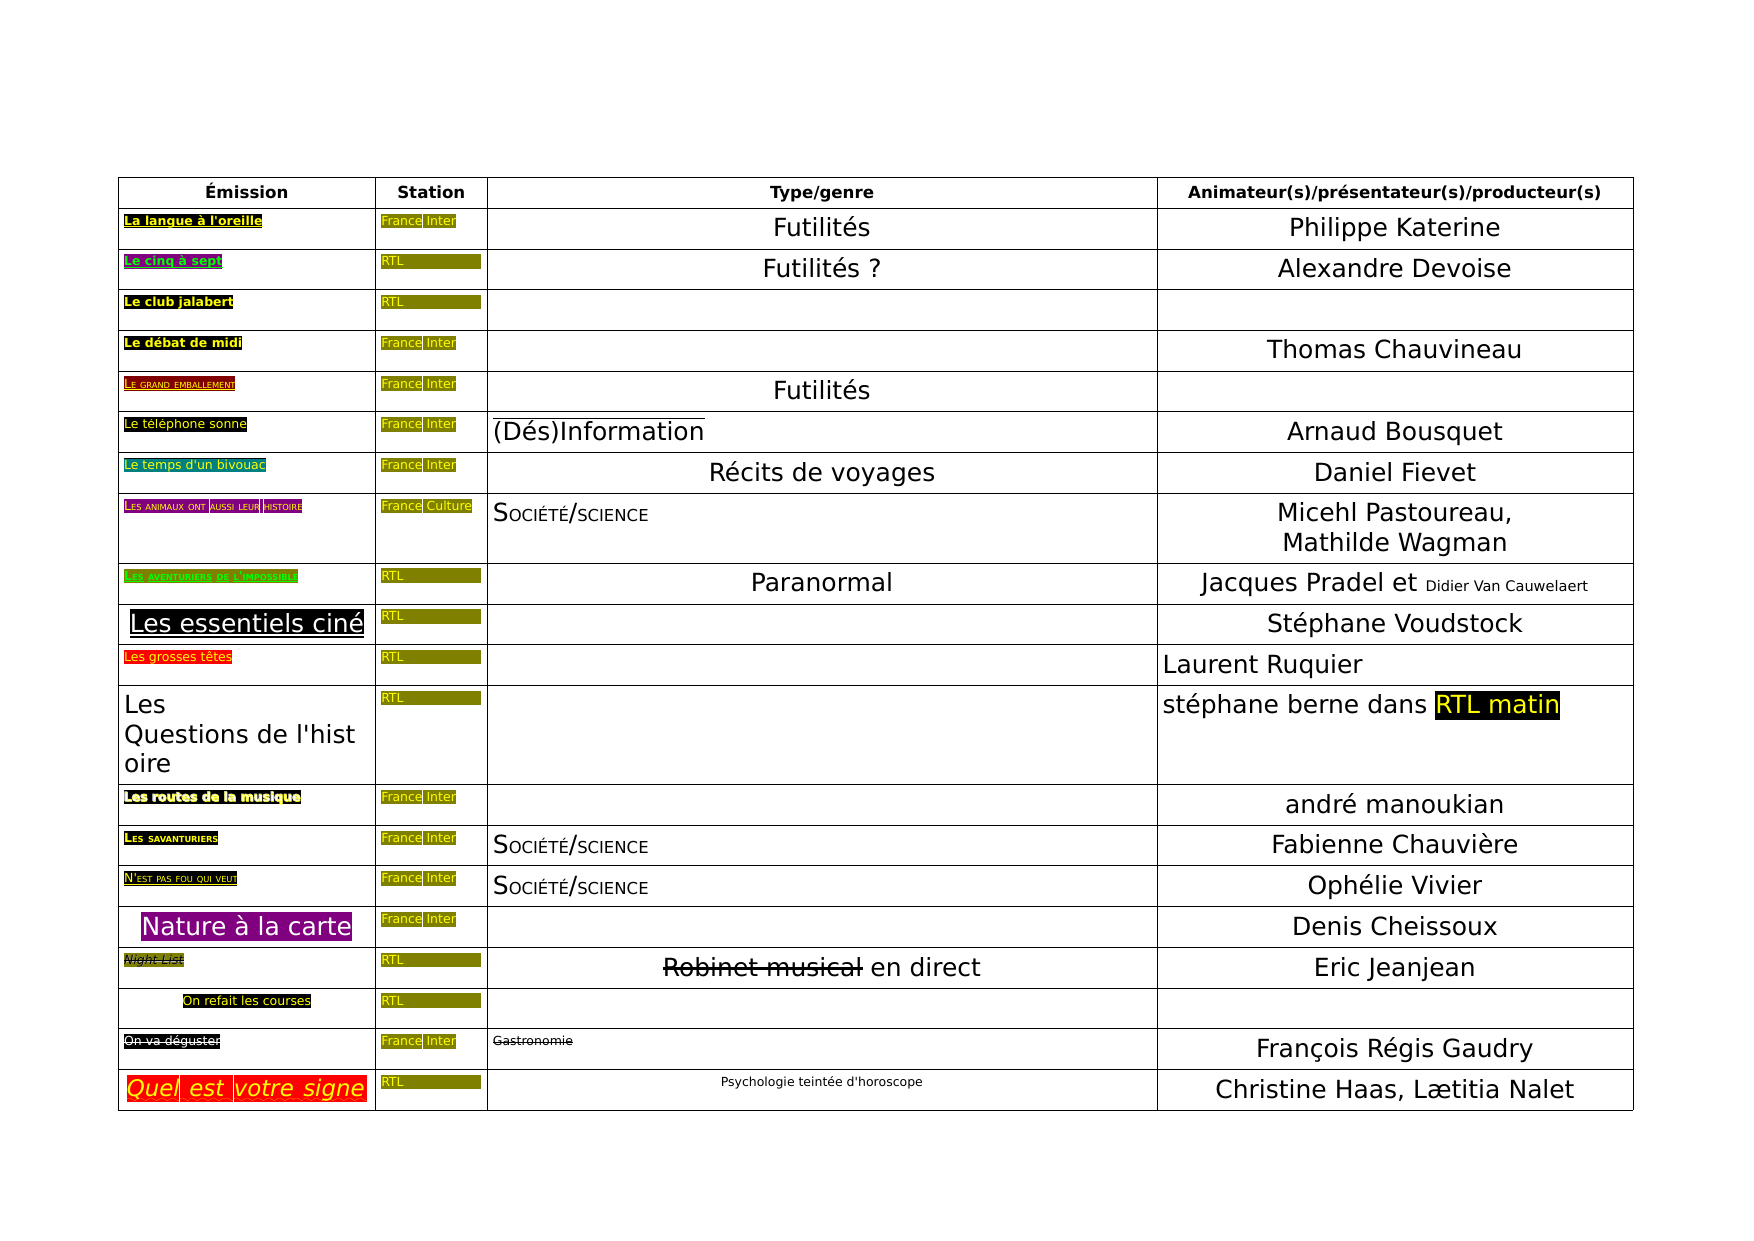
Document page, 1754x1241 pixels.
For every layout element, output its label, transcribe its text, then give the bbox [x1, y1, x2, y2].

table_cell [488, 645, 1157, 685]
table_cell Denis Cheissoux [1158, 907, 1633, 947]
table_cell RTL [376, 605, 487, 644]
table_cell andré manoukian [1158, 785, 1633, 825]
table_cell [488, 989, 1157, 1028]
table_cell RTL [376, 290, 487, 330]
table_cell [1158, 290, 1633, 330]
table_cell Le temps d'un bivouac [119, 453, 375, 493]
table_cell Le débat de midi [119, 331, 375, 371]
table_cell Le téléphone sonne [119, 412, 375, 452]
table_cell Night List [119, 948, 375, 988]
table_cell RTL [376, 564, 487, 603]
table_header Type/genre [488, 178, 1157, 208]
table_cell [488, 785, 1157, 825]
table_cell Récits de voyages [488, 453, 1157, 493]
table_cell [488, 605, 1157, 644]
table_cell Thomas Chauvineau [1158, 331, 1633, 371]
table_cell [1158, 989, 1633, 1028]
table_cell Les essentiels ciné [119, 605, 375, 644]
table_cell Futilités ? [488, 250, 1157, 289]
table_cell Arnaud Bousquet [1158, 412, 1633, 452]
table_cell Futilités [488, 209, 1157, 248]
table_cell stéphane berne dans RTL matin [1158, 686, 1633, 784]
table_cell Société/science [488, 494, 1157, 563]
table_cell Paranormal [488, 564, 1157, 603]
table_cell On va déguster [119, 1029, 375, 1069]
table_cell Le club jalabert [119, 290, 375, 330]
table_cell Nature à la carte [119, 907, 375, 947]
table_cell RTL [376, 686, 487, 784]
table_cell Fabienne Chauvière [1158, 826, 1633, 865]
table_cell France Culture [376, 494, 487, 563]
table_cell Les Questions de l'histoire [119, 686, 375, 784]
table_cell Futilités [488, 372, 1157, 411]
table_cell France Inter [376, 785, 487, 825]
table_cell Société/science [488, 826, 1157, 865]
table_cell France Inter [376, 331, 487, 371]
table_cell Jacques Pradel et Didier Van Cauwelaert [1158, 564, 1633, 603]
table_cell RTL [376, 989, 487, 1028]
table_cell Le cinq à sept [119, 250, 375, 289]
table_cell François Régis Gaudry [1158, 1029, 1633, 1069]
table_cell France Inter [376, 866, 487, 906]
table_cell Alexandre Devoise [1158, 250, 1633, 289]
table_cell (Dés)Information [488, 412, 1157, 452]
table_header Animateur(s)/présentateur(s)/producteur(s) [1158, 178, 1633, 208]
table_cell Eric Jeanjean [1158, 948, 1633, 988]
table_cell Robinet musical en direct [488, 948, 1157, 988]
table_cell RTL [376, 645, 487, 685]
table_cell Les grosses têtes [119, 645, 375, 685]
table_cell Ophélie Vivier [1158, 866, 1633, 906]
table_cell Les savanturiers [119, 826, 375, 865]
table_cell N'est pas fou qui veut [119, 866, 375, 906]
table_header Émission [119, 178, 375, 208]
table_cell Le grand emballement [119, 372, 375, 411]
table_cell [488, 290, 1157, 330]
table_cell La langue à l'oreille [119, 209, 375, 248]
table_header Station [376, 178, 487, 208]
table_cell RTL [376, 250, 487, 289]
table_cell France Inter [376, 209, 487, 248]
table_cell [1158, 372, 1633, 411]
table_cell France Inter [376, 372, 487, 411]
table_cell Les aventuriers de l'impossible [119, 564, 375, 603]
table_cell Les animaux ont aussi leur histoire [119, 494, 375, 563]
table_cell Christine Haas, Lætitia Nalet [1158, 1070, 1633, 1110]
table_cell Laurent Ruquier [1158, 645, 1633, 685]
table_cell Les routes de la musique [119, 785, 375, 825]
table_cell RTL [376, 1070, 487, 1110]
table_cell France Inter [376, 1029, 487, 1069]
table_cell Micehl Pastoureau, Mathilde Wagman [1158, 494, 1633, 563]
table_cell Quel est votre signe [119, 1070, 375, 1110]
table_cell Stéphane Voudstock [1158, 605, 1633, 644]
table_cell Philippe Katerine [1158, 209, 1633, 248]
table_cell France Inter [376, 907, 487, 947]
table_cell [488, 907, 1157, 947]
table_cell RTL [376, 948, 487, 988]
table_cell [488, 686, 1157, 784]
table_cell [488, 331, 1157, 371]
table_cell France Inter [376, 453, 487, 493]
table_cell Gastronomie [488, 1029, 1157, 1069]
table_cell Psychologie teintée d'horoscope [488, 1070, 1157, 1110]
table_cell On refait les courses [119, 989, 375, 1028]
table_cell Société/science [488, 866, 1157, 906]
table_cell France Inter [376, 826, 487, 865]
table_cell Daniel Fievet [1158, 453, 1633, 493]
table_cell France Inter [376, 412, 487, 452]
